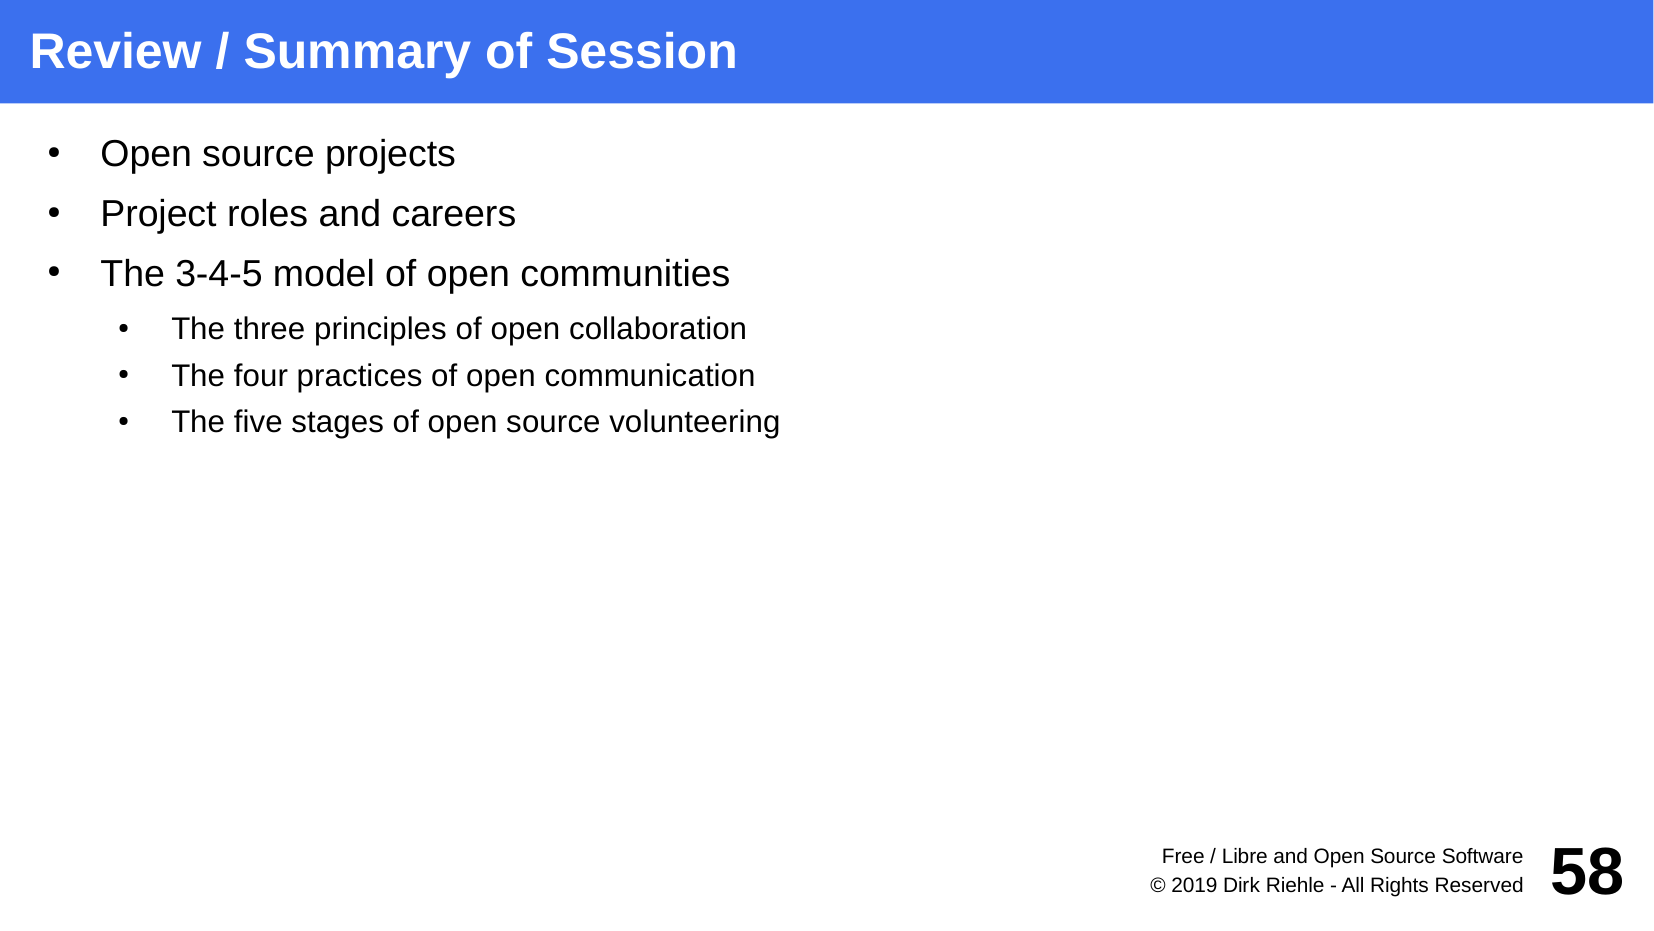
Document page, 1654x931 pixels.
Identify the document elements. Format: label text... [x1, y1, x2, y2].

list Open source projects Project roles and careers The 3-4-5 model of open communities The three principles of open collaboration The four practices of open communication The five stages of open source volunteering [29, 132, 1625, 813]
title Review / Summary of Session [0, 0, 1654, 104]
